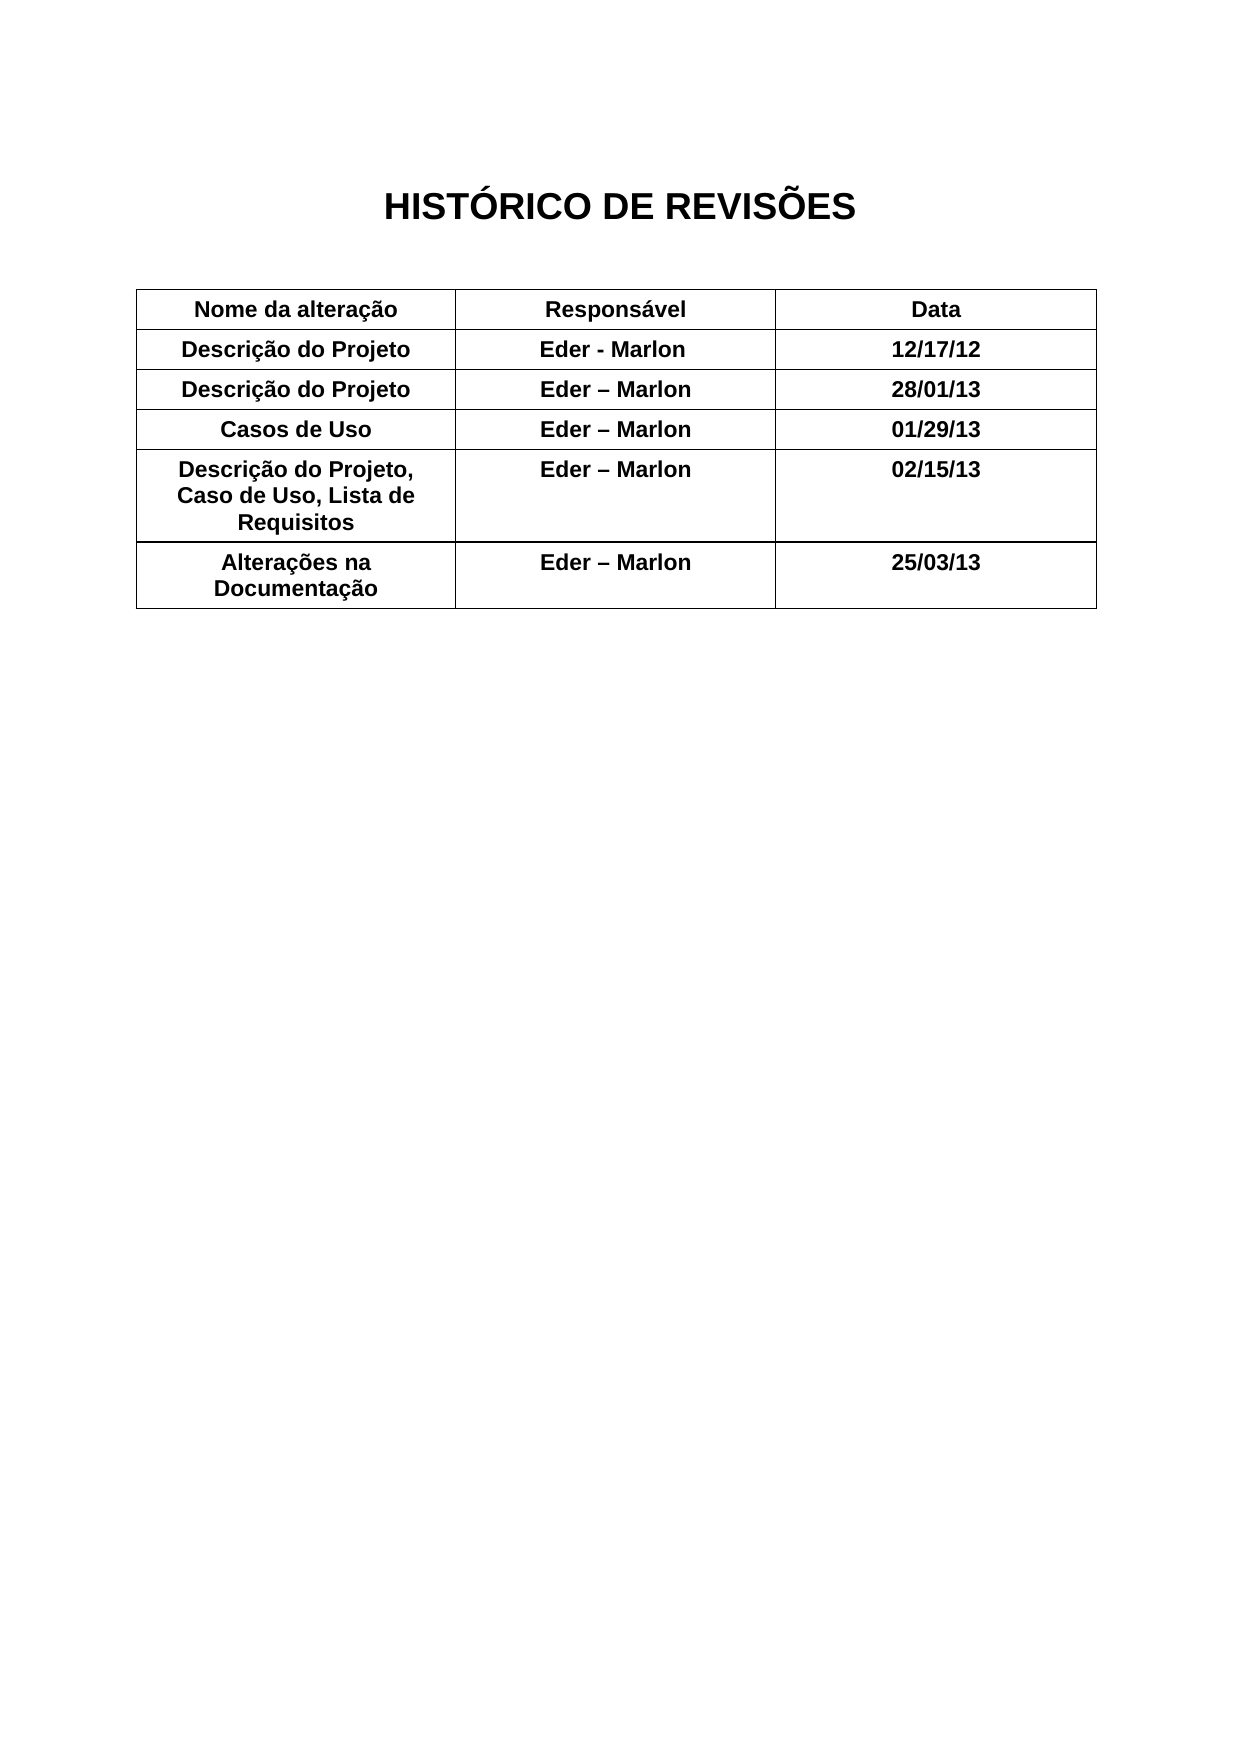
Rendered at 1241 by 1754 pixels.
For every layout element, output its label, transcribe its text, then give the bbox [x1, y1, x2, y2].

table_cell Alterações na Documentação [137, 543, 455, 608]
table_cell 28/01/13 [776, 370, 1096, 409]
table_cell Eder – Marlon [456, 410, 775, 449]
table_cell Eder - Marlon [456, 330, 775, 369]
table_cell Eder – Marlon [456, 370, 775, 409]
table_cell 25/03/13 [776, 543, 1096, 608]
table_header Nome da alteração [137, 290, 455, 329]
table_cell Descrição do Projeto [137, 330, 455, 369]
text HISTÓRICO DE REVISÕES [148, 184, 1092, 227]
table_cell 15/02/13 [776, 450, 1096, 541]
table_cell 17/12/12 [776, 330, 1096, 369]
table_cell Eder – Marlon [456, 450, 775, 541]
table_header Data [776, 290, 1096, 329]
table_cell 29/01/13 [776, 410, 1096, 449]
table_cell Descrição do Projeto [137, 370, 455, 409]
table_cell Eder – Marlon [456, 543, 775, 608]
table_header Responsável [456, 290, 775, 329]
table_cell Descrição do Projeto, Caso de Uso, Lista de Requisitos [137, 450, 455, 541]
table_cell Casos de Uso [137, 410, 455, 449]
